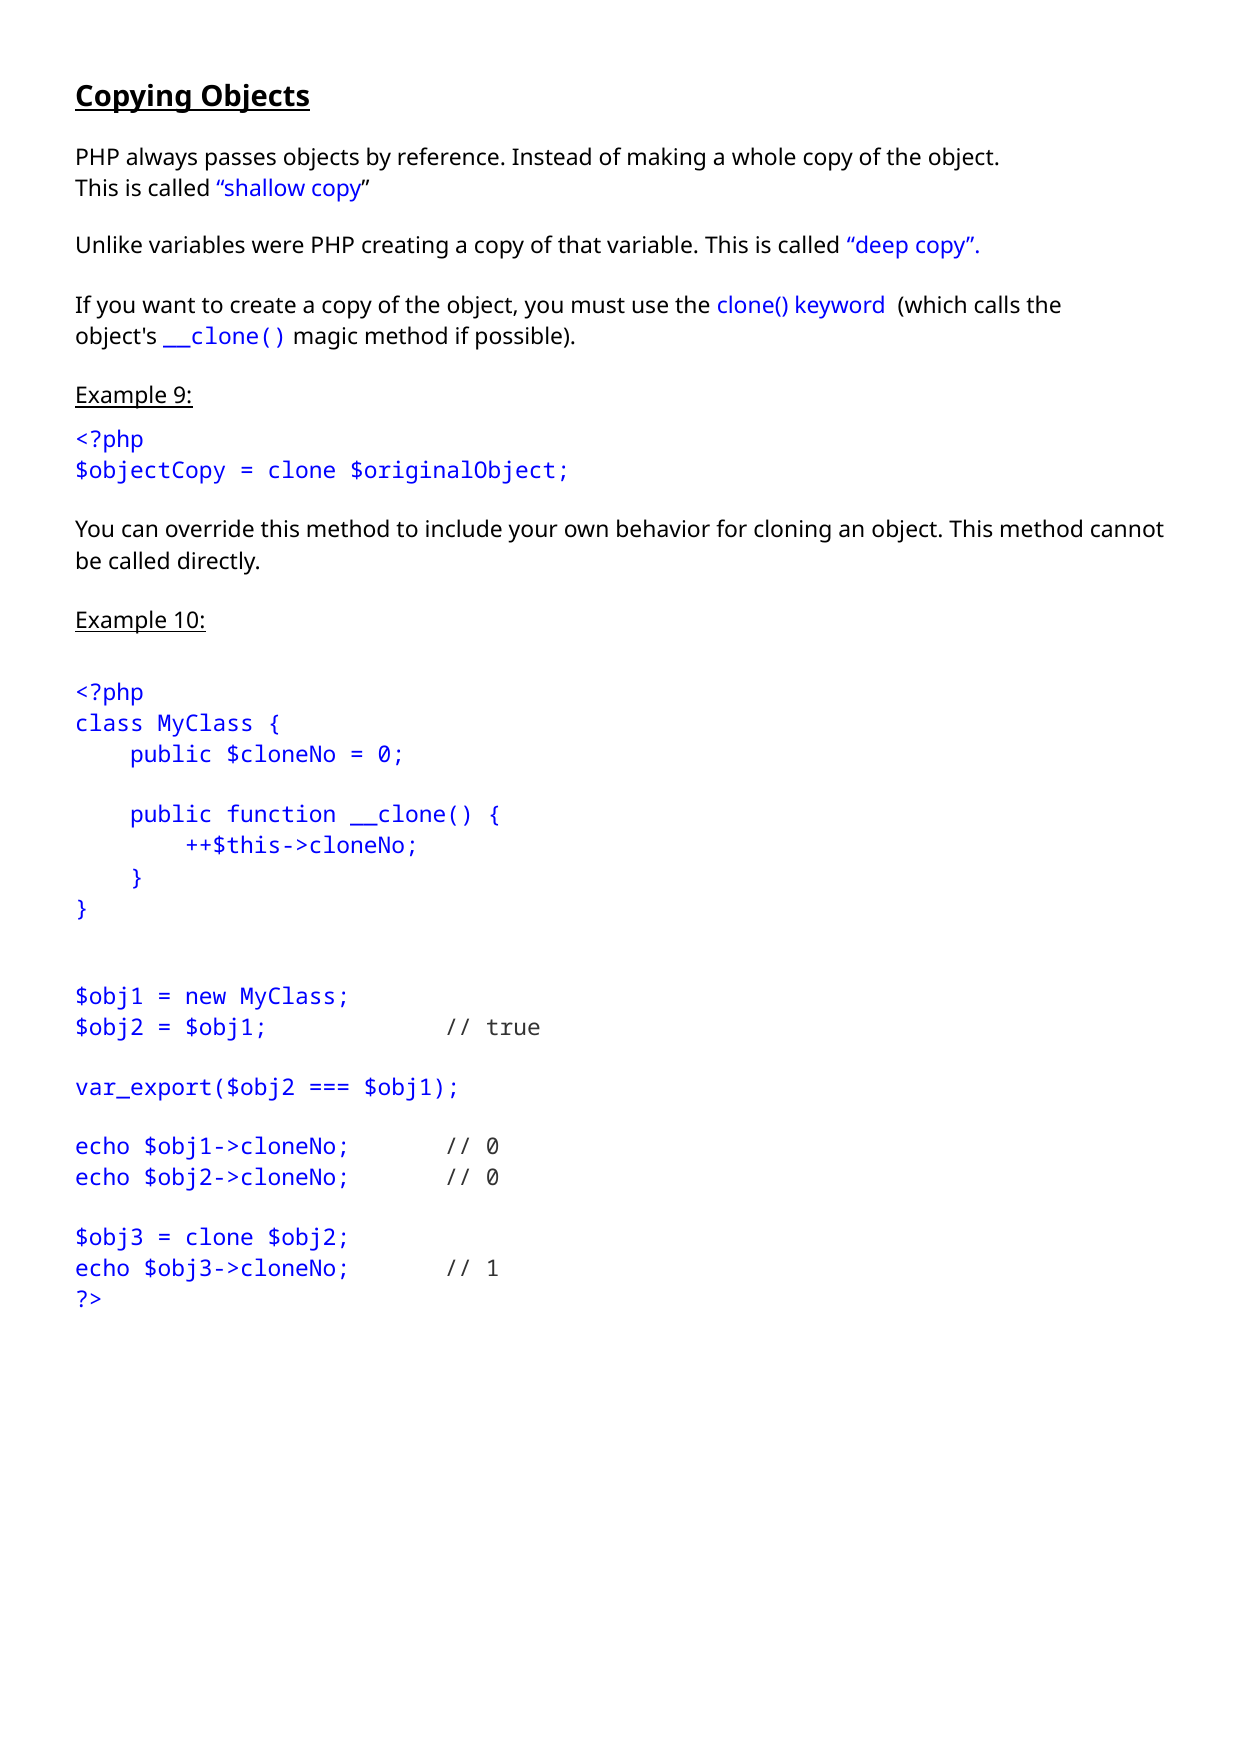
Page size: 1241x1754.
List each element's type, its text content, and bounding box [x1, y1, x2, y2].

text public function __clone() { [75, 798, 1166, 829]
text You can override this method to include your own behavior for cloning an object. This method cannot be called directly. [75, 513, 1166, 576]
text echo $obj1->cloneNo; // 0 [75, 1130, 1166, 1161]
text ++$this->cloneNo; [75, 829, 1166, 861]
text PHP always passes objects by reference. Instead of making a whole copy of the object. [75, 141, 1166, 172]
text This is called “shallow copy” [75, 172, 1166, 203]
text $objectCopy = clone $originalObject; [75, 454, 1166, 485]
text Example 9: [75, 379, 1166, 411]
text echo $obj3->cloneNo; // 1 [75, 1252, 1166, 1283]
text $obj1 = new MyClass; [75, 980, 1166, 1011]
text echo $obj2->cloneNo; // 0 [75, 1161, 1166, 1193]
text } [75, 892, 1166, 923]
text $obj2 = $obj1; // true [75, 1011, 1166, 1042]
text Unlike variables were PHP creating a copy of that variable. This is called “deep copy”. [75, 229, 1166, 260]
text } [75, 861, 1166, 892]
text <?php [75, 422, 1166, 454]
text Example 10: [75, 604, 1166, 635]
text class MyClass { [75, 707, 1166, 738]
text ?> [75, 1283, 1166, 1315]
text $obj3 = clone $obj2; [75, 1221, 1166, 1252]
text <?php [75, 676, 1166, 707]
text public $cloneNo = 0; [75, 738, 1166, 770]
text If you want to create a copy of the object, you must use the clone() keyword (which calls the object's __clone() magic method if possible). [75, 289, 1166, 351]
text Copying Objects [75, 75, 1166, 115]
text var_export($obj2 === $obj1); [75, 1071, 1166, 1102]
